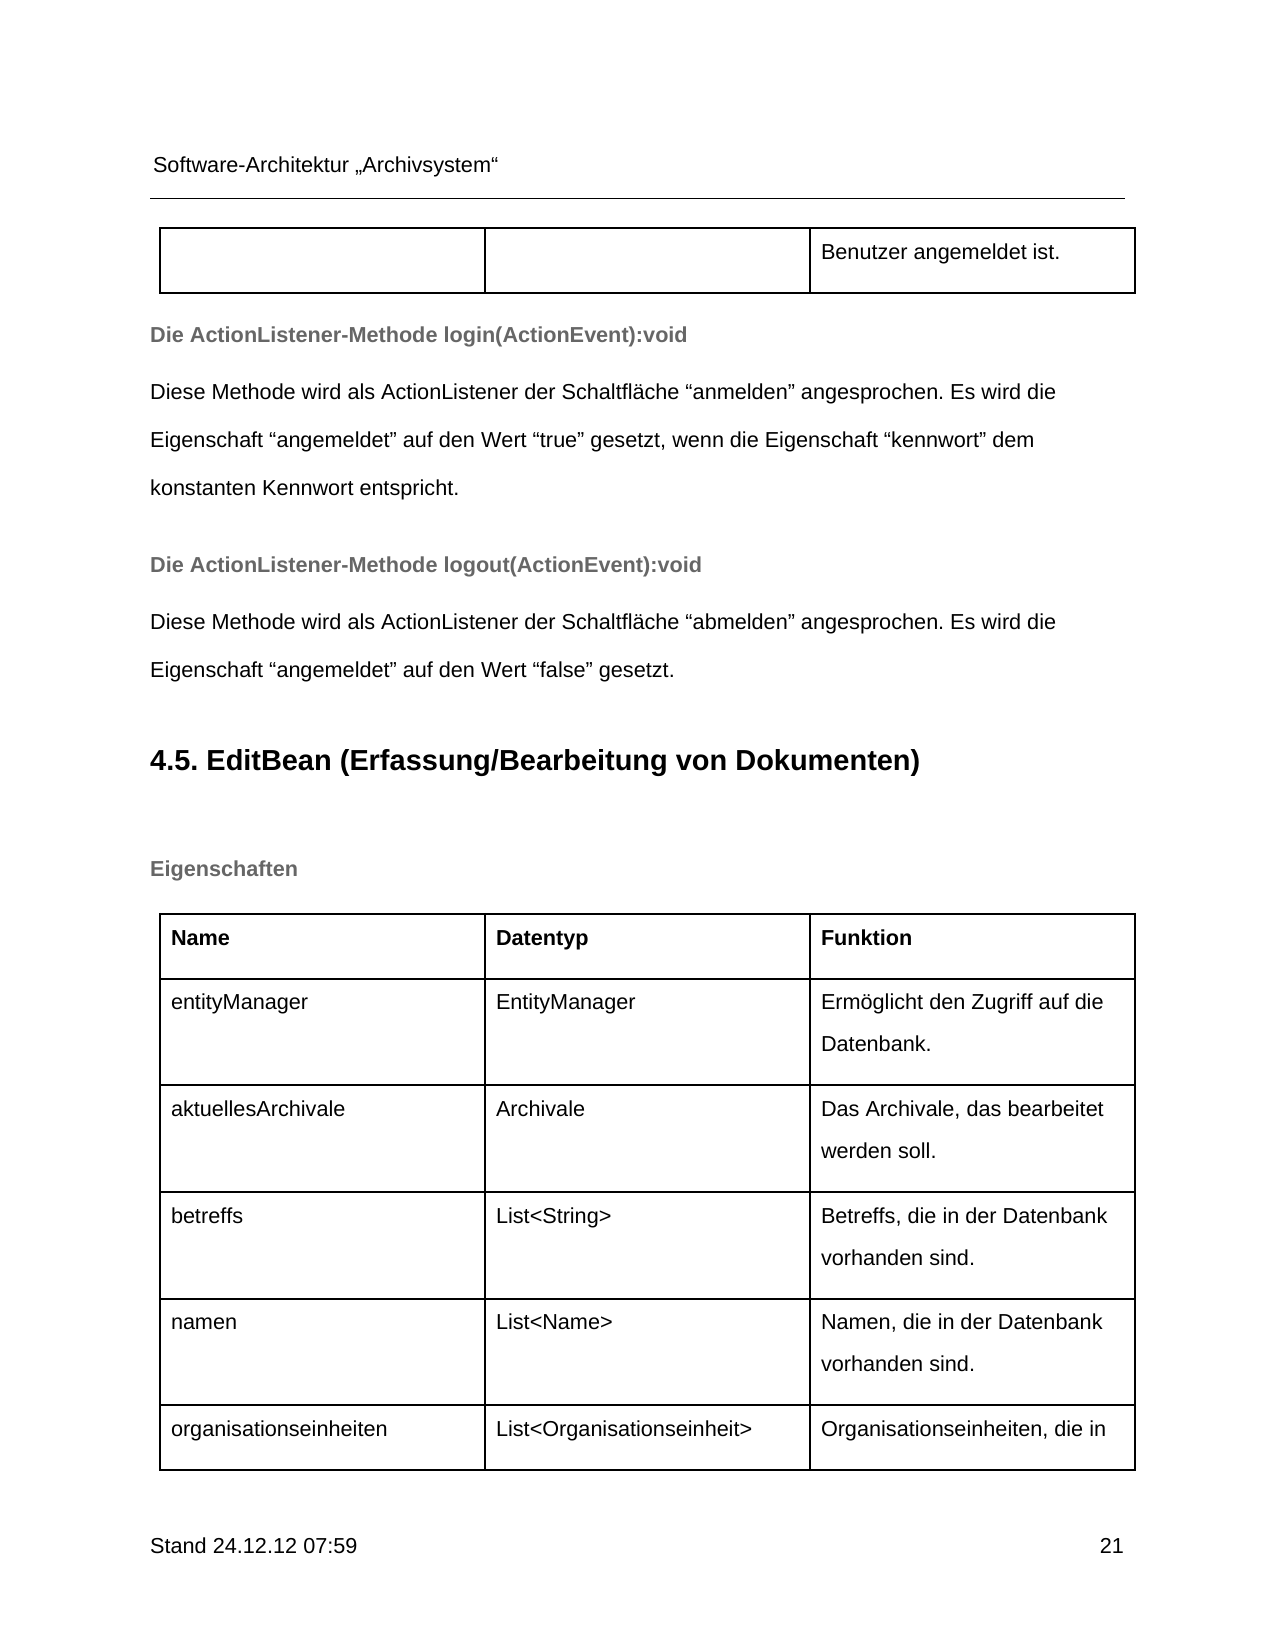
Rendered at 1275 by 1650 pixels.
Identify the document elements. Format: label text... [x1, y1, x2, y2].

table_cell EntityManager [486, 980, 809, 1084]
table_cell Ermöglicht den Zugriff auf die Datenbank. [811, 980, 1134, 1084]
table_cell [486, 229, 809, 292]
table_cell List<Organisationseinheit> [486, 1406, 809, 1469]
table_header Name [161, 915, 484, 978]
table_cell Organisationseinheiten, die in [811, 1406, 1134, 1469]
table_cell betreffs [161, 1193, 484, 1298]
table_cell Benutzer angemeldet ist. [811, 229, 1134, 292]
subtitle 4.5. EditBean (Erfassung/Bearbeitung von Dokumenten) [150, 743, 1125, 799]
table_cell namen [161, 1300, 484, 1404]
text Diese Methode wird als ActionListener der Schaltfläche “anmelden” angesprochen. Es wird die Eigenschaft “angemeldet” auf den Wert “true” gesetzt, wenn die Eigenschaft “kennwort” dem konstanten Kennwort entspricht. [150, 380, 1125, 518]
subtitle Die ActionListener-Methode login(ActionEvent):void [150, 323, 1125, 365]
table_cell Namen, die in der Datenbank vorhanden sind. [811, 1300, 1134, 1404]
table_cell entityManager [161, 980, 484, 1084]
table_cell [161, 229, 484, 292]
table_cell aktuellesArchivale [161, 1086, 484, 1191]
subtitle Die ActionListener-Methode logout(ActionEvent):void [150, 553, 1125, 595]
subtitle Eigenschaften [150, 856, 1125, 898]
table_cell Archivale [486, 1086, 809, 1191]
table_cell List<String> [486, 1193, 809, 1298]
table_cell organisationseinheiten [161, 1406, 484, 1469]
table_header Datentyp [486, 915, 809, 978]
table_cell Das Archivale, das bearbeitet werden soll. [811, 1086, 1134, 1191]
table_header Funktion [811, 915, 1134, 978]
table_cell Betreffs, die in der Datenbank vorhanden sind. [811, 1193, 1134, 1298]
table_cell List<Name> [486, 1300, 809, 1404]
text Diese Methode wird als ActionListener der Schaltfläche “abmelden” angesprochen. Es wird die Eigenschaft “angemeldet” auf den Wert “false” gesetzt. [150, 610, 1125, 700]
